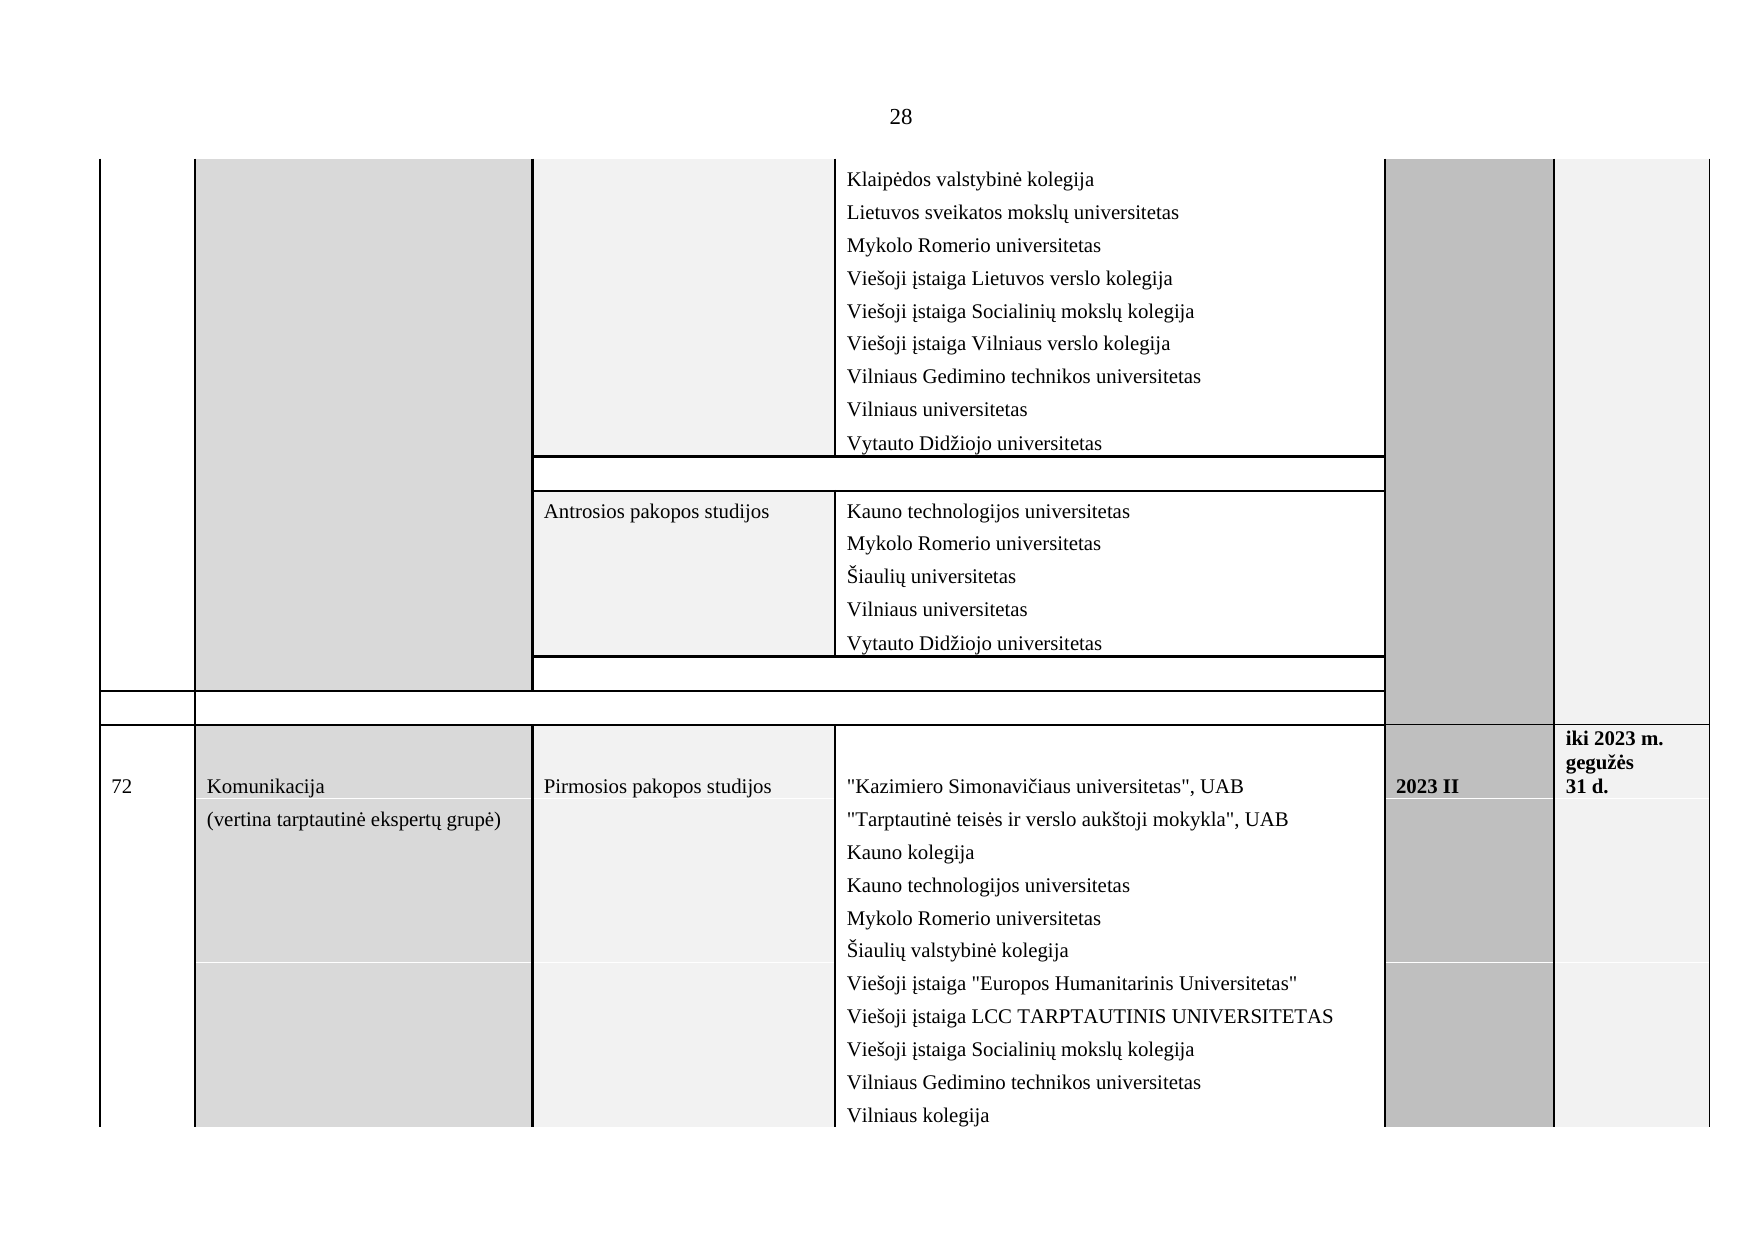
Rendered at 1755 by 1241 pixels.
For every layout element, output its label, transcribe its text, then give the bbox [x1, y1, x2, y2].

table_cell [196, 831, 531, 864]
table_cell [1555, 523, 1709, 555]
table_cell [1555, 490, 1709, 523]
table_cell [1555, 799, 1709, 831]
table_cell [534, 864, 834, 897]
table_cell [196, 930, 531, 962]
table_cell [196, 555, 531, 588]
table_cell [1386, 799, 1553, 831]
table_cell [196, 323, 531, 355]
table_cell [1555, 388, 1709, 421]
table_cell Viešoji įstaiga LCC TARPTAUTINIS UNIVERSITETAS [836, 995, 1384, 1028]
table_cell [101, 159, 194, 191]
table_cell [1386, 1028, 1553, 1061]
table_cell [101, 1094, 194, 1127]
table_cell Klaipėdos valstybinė kolegija [836, 159, 1384, 191]
table_cell [1386, 455, 1553, 490]
table_cell [1555, 621, 1709, 655]
table_cell Viešoji įstaiga Lietuvos verslo kolegija [836, 257, 1384, 290]
table_cell [1386, 224, 1553, 257]
table_cell [1386, 690, 1553, 724]
table_cell [196, 355, 531, 388]
table_cell [1555, 257, 1709, 290]
table_cell Viešoji įstaiga Socialinių mokslų kolegija [836, 1028, 1384, 1061]
table_cell [196, 224, 531, 257]
table_cell [534, 191, 834, 224]
table_cell [196, 455, 531, 490]
table_cell [101, 1061, 194, 1094]
table_cell [1555, 588, 1709, 621]
table_cell [534, 388, 834, 421]
table_cell [1386, 290, 1553, 323]
table_cell [534, 963, 834, 995]
table_cell [1555, 831, 1709, 864]
table_cell [196, 490, 531, 523]
table_cell [101, 257, 194, 290]
table_cell [534, 588, 834, 621]
table_cell Antrosios pakopos studijos Suma [534, 658, 1384, 690]
table_cell Komunikacija [196, 726, 531, 798]
table_cell [534, 897, 834, 930]
table_cell [1555, 159, 1709, 191]
table_cell [534, 523, 834, 555]
table_cell Vilniaus universitetas [836, 588, 1384, 621]
table_cell [1555, 555, 1709, 588]
table_cell Šiaulių universitetas [836, 555, 1384, 588]
table_cell [534, 995, 834, 1028]
table_cell 72 [101, 726, 194, 798]
table_cell [1555, 690, 1709, 724]
table_cell [1555, 1028, 1709, 1061]
table_cell Mykolo Romerio universitetas [836, 523, 1384, 555]
table_cell [1386, 864, 1553, 897]
table_cell Viešoji įstaiga Vilniaus verslo kolegija [836, 323, 1384, 355]
table_cell [534, 323, 834, 355]
table_cell [1555, 930, 1709, 962]
table_cell [1555, 963, 1709, 995]
table_cell [101, 523, 194, 555]
table_cell [101, 655, 194, 690]
table_cell [101, 588, 194, 621]
table_cell [196, 995, 531, 1028]
table_cell [1386, 257, 1553, 290]
table_cell "Kazimiero Simonavičiaus universitetas", UAB [836, 726, 1384, 798]
table_cell [1386, 655, 1553, 690]
table_cell [101, 388, 194, 421]
table_cell [101, 455, 194, 490]
table_cell Vilniaus kolegija [836, 1094, 1384, 1127]
table_cell [534, 257, 834, 290]
table_cell [1555, 323, 1709, 355]
table_cell [1555, 290, 1709, 323]
table_cell [534, 355, 834, 388]
table_cell [1555, 355, 1709, 388]
table_cell [1555, 995, 1709, 1028]
table_cell Kauno kolegija [836, 831, 1384, 864]
table_cell [1555, 1061, 1709, 1094]
table_cell [534, 1094, 834, 1127]
table_cell [1386, 191, 1553, 224]
table_cell [1386, 555, 1553, 588]
table_cell [1386, 588, 1553, 621]
table_cell [196, 257, 531, 290]
table_cell [534, 799, 834, 831]
table_cell [1555, 655, 1709, 690]
table_cell 2023 II [1386, 725, 1553, 798]
table_cell Vilniaus universitetas [836, 388, 1384, 421]
table_cell Kauno technologijos universitetas [836, 492, 1384, 523]
table_cell Kauno technologijos universitetas [836, 864, 1384, 897]
table_cell [196, 159, 531, 191]
table_cell [101, 831, 194, 864]
table_cell [534, 290, 834, 323]
table_cell [101, 897, 194, 930]
table_cell [196, 621, 531, 655]
table_cell [196, 655, 531, 690]
table_cell [534, 1061, 834, 1094]
table_cell [196, 963, 531, 995]
table_cell [534, 1028, 834, 1061]
table_cell (vertina tarptautinė ekspertų grupė) [196, 799, 531, 831]
table_cell Viešoji įstaiga "Europos Humanitarinis Universitetas" [836, 963, 1384, 995]
table_cell Šiaulių valstybinė kolegija [836, 930, 1384, 962]
table_cell [196, 191, 531, 224]
table_cell [1555, 421, 1709, 455]
table_cell [1386, 621, 1553, 655]
table_cell [101, 490, 194, 523]
table_cell [101, 995, 194, 1028]
table_cell Pirmosios pakopos studijos [534, 726, 834, 798]
table_cell [1386, 490, 1553, 523]
table_cell [1555, 1094, 1709, 1127]
table_cell [1386, 1061, 1553, 1094]
table_cell [101, 421, 194, 455]
table_cell [196, 1094, 531, 1127]
table_cell [196, 388, 531, 421]
table_cell Vytauto Didžiojo universitetas [836, 621, 1384, 655]
table_cell [1386, 831, 1553, 864]
table_cell [101, 555, 194, 588]
table_cell [534, 224, 834, 257]
table_cell [101, 621, 194, 655]
table_cell [1555, 224, 1709, 257]
table_cell [101, 930, 194, 962]
table_cell [101, 290, 194, 323]
table_cell [196, 1061, 531, 1094]
table_cell [196, 523, 531, 555]
table_cell [101, 355, 194, 388]
table_cell [534, 421, 834, 455]
table_cell [1386, 388, 1553, 421]
table_cell [1386, 1094, 1553, 1127]
table_cell [534, 831, 834, 864]
table_cell [101, 692, 194, 724]
table_cell [534, 555, 834, 588]
table_cell Pirmosios pakopos studijos Suma [534, 458, 1384, 490]
table_cell [101, 191, 194, 224]
table_cell [1386, 323, 1553, 355]
table_cell [1386, 897, 1553, 930]
table_cell [1386, 421, 1553, 455]
table_cell [101, 963, 194, 995]
table_cell [101, 323, 194, 355]
table_cell Vilniaus Gedimino technikos universitetas [836, 1061, 1384, 1094]
table_cell [1386, 995, 1553, 1028]
table_cell [1555, 897, 1709, 930]
table_cell [1386, 159, 1553, 191]
table_cell Informatika Suma [196, 692, 532, 724]
table_cell [101, 864, 194, 897]
table_cell [196, 421, 531, 455]
table_cell [196, 864, 531, 897]
table_cell [101, 1028, 194, 1061]
table_cell [196, 897, 531, 930]
table_cell Viešoji įstaiga Socialinių mokslų kolegija [836, 290, 1384, 323]
table_cell [534, 621, 834, 655]
table_cell [835, 692, 1384, 724]
table_cell [1386, 355, 1553, 388]
table_cell [196, 290, 531, 323]
table_cell Antrosios pakopos studijos [534, 492, 834, 523]
table_cell Lietuvos sveikatos mokslų universitetas [836, 191, 1384, 224]
table_cell [1386, 963, 1553, 995]
table_cell [1386, 930, 1553, 962]
table_cell "Tarptautinė teisės ir verslo aukštoji mokykla", UAB [836, 799, 1384, 831]
table_cell [533, 692, 835, 724]
table_cell Vilniaus Gedimino technikos universitetas [836, 355, 1384, 388]
table_cell [1555, 455, 1709, 490]
table_cell Mykolo Romerio universitetas [836, 897, 1384, 930]
table_cell [101, 224, 194, 257]
table_cell [196, 588, 531, 621]
table_cell [534, 930, 834, 962]
table_cell [196, 1028, 531, 1061]
table_cell [1386, 523, 1553, 555]
table_cell [1555, 191, 1709, 224]
table_cell [534, 159, 834, 191]
table_cell [101, 799, 194, 831]
table_cell Mykolo Romerio universitetas [836, 224, 1384, 257]
table_cell [1555, 864, 1709, 897]
table_cell iki 2023 m. gegužės 31 d. [1555, 725, 1709, 798]
table_cell Vytauto Didžiojo universitetas [836, 421, 1384, 455]
